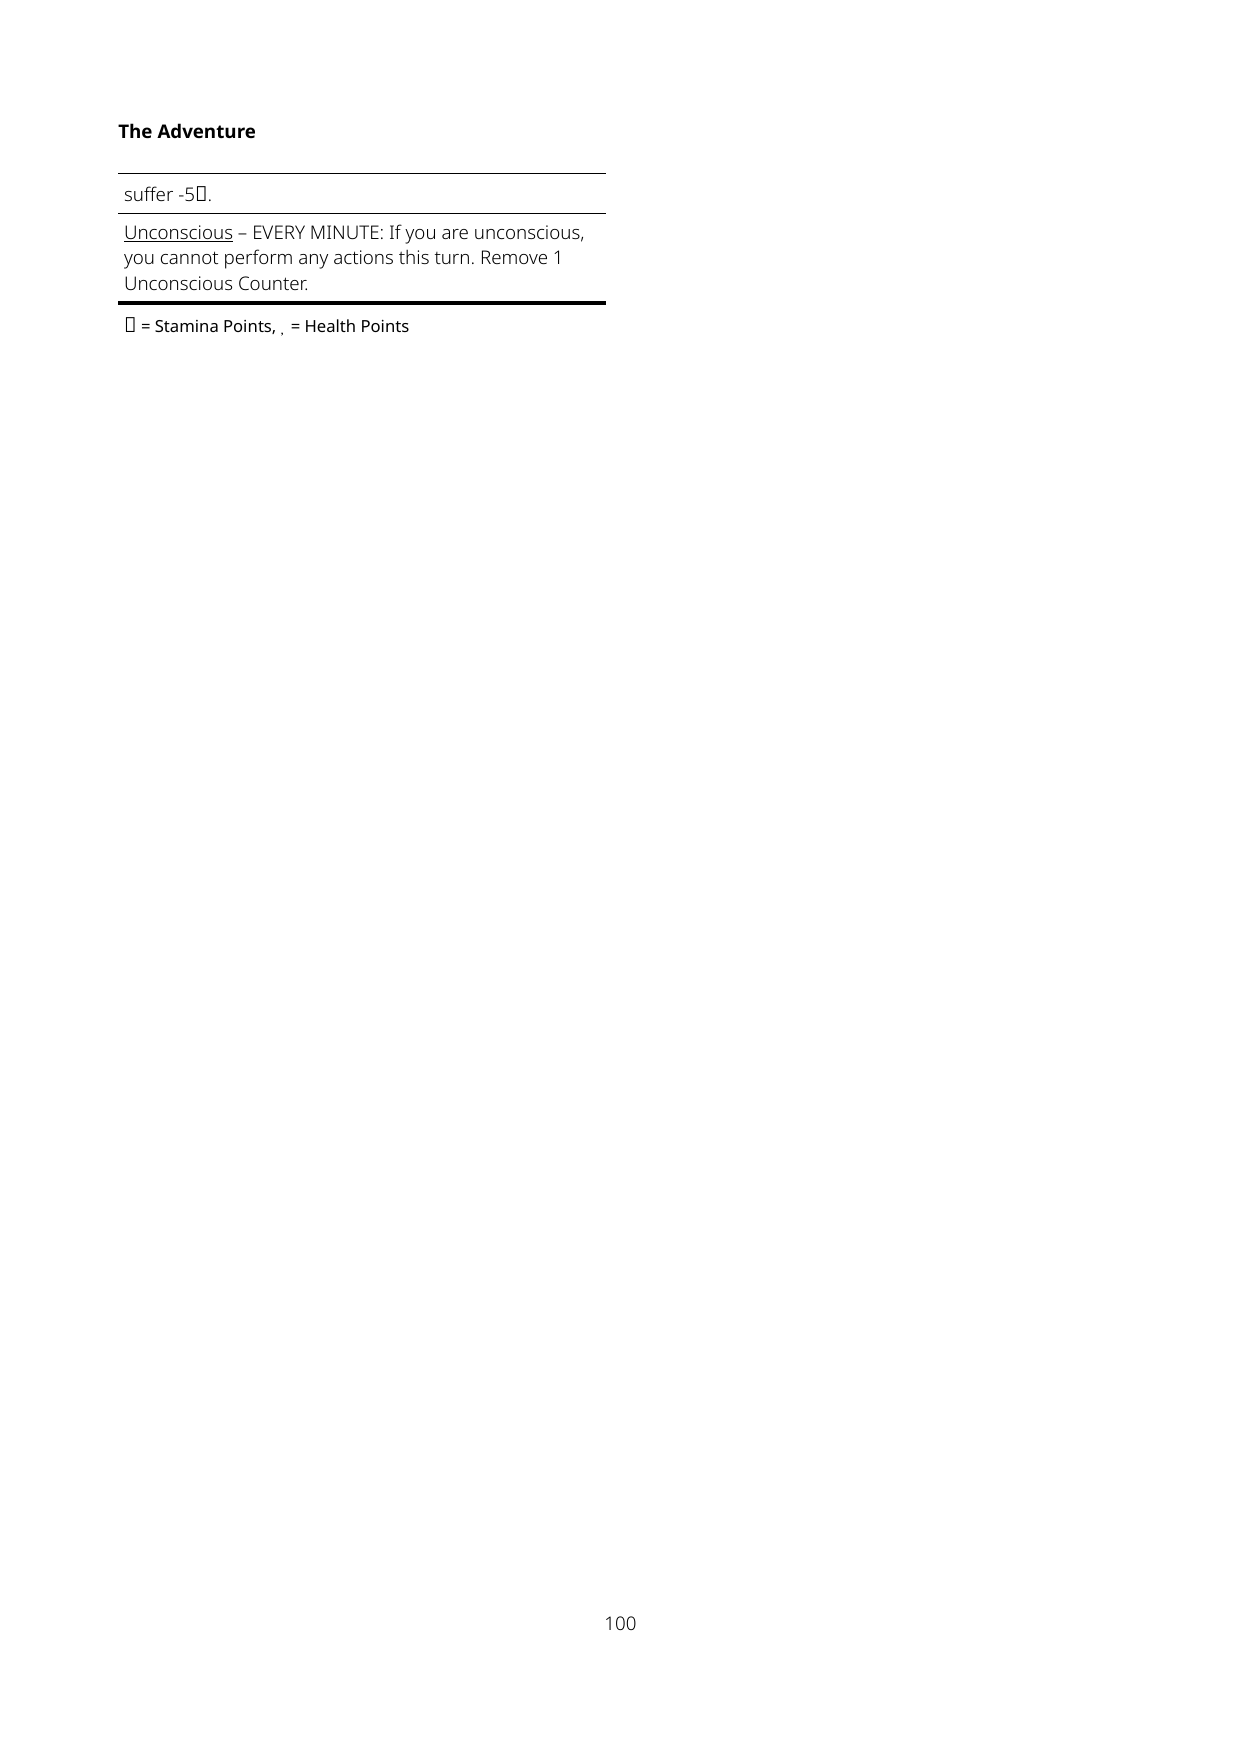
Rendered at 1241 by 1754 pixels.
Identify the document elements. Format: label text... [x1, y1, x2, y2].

table_cell Unconscious – EVERY MINUTE: If you are unconscious, you cannot perform any actions this turn. Remove 1 Unconscious Counter. [118, 214, 606, 301]
table_cell  = Stamina Points,  = Health Points [118, 305, 606, 344]
table_cell suffer -5. [118, 174, 606, 213]
